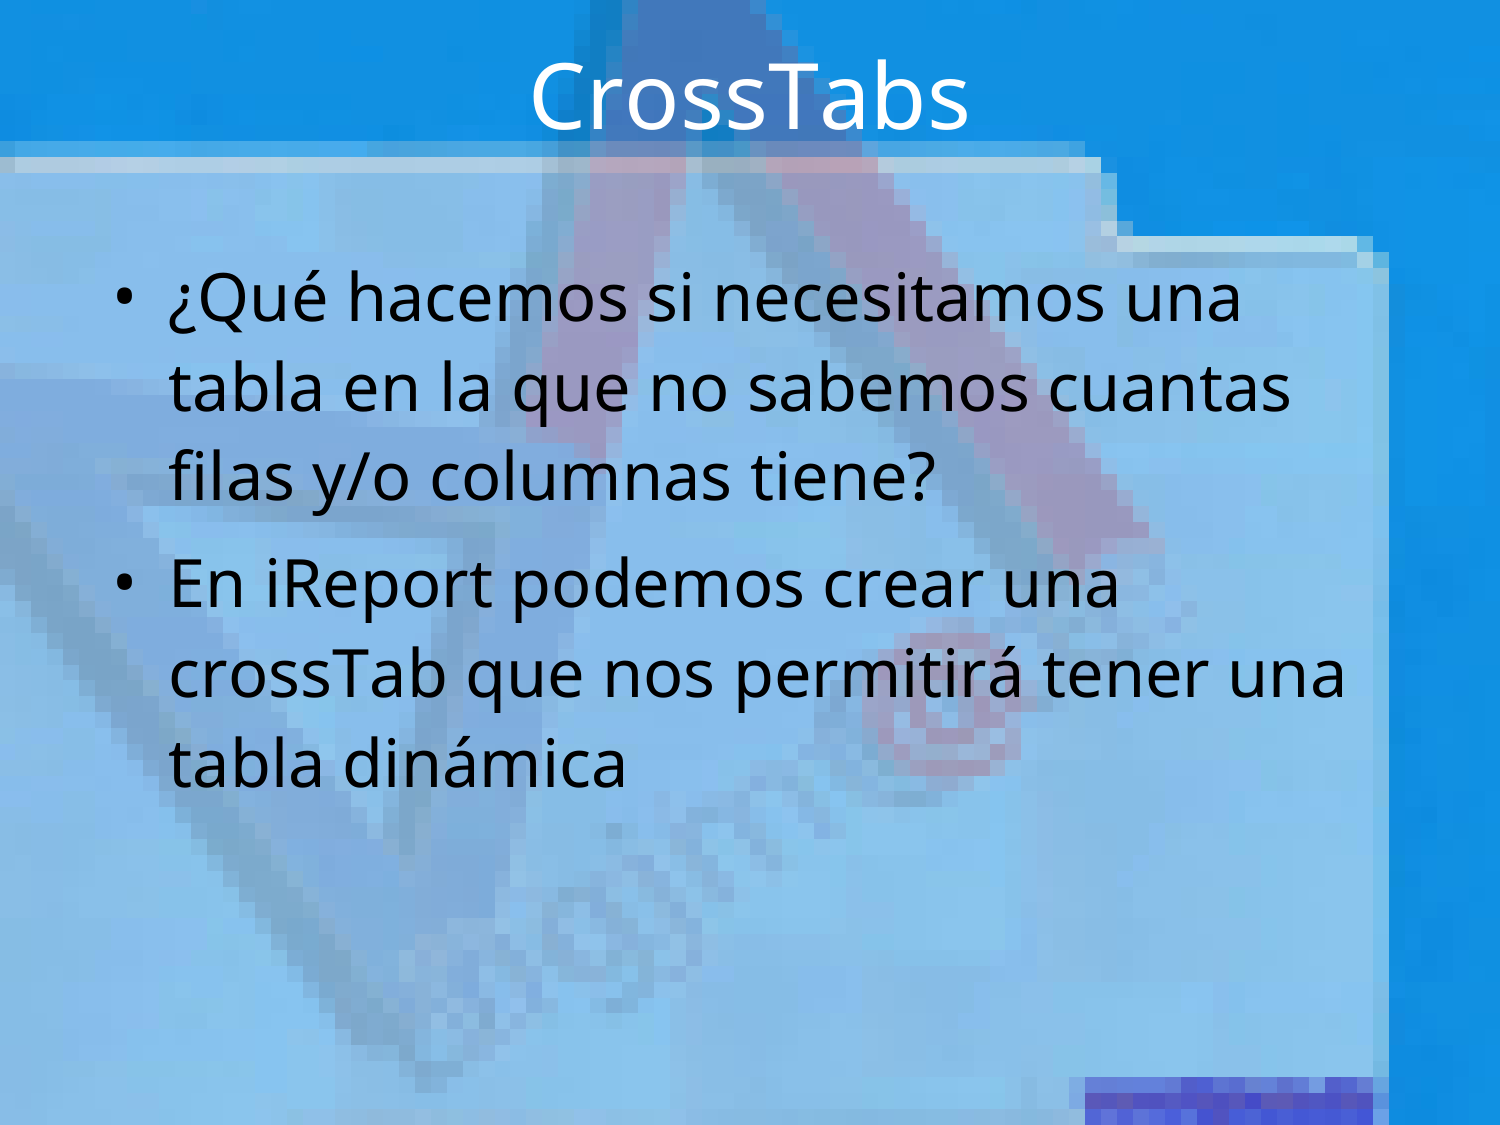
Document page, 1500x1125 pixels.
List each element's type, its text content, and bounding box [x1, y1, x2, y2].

picture [0, 0, 1500, 1125]
title CrossTabs [112, 0, 1388, 214]
list ¿Qué hacemos si necesitamos una tabla en la que no sabemos cuantas filas y/o columnas tiene? En iReport podemos crear una crossTab que nos permitirá tener una tabla dinámica [112, 249, 1388, 1001]
